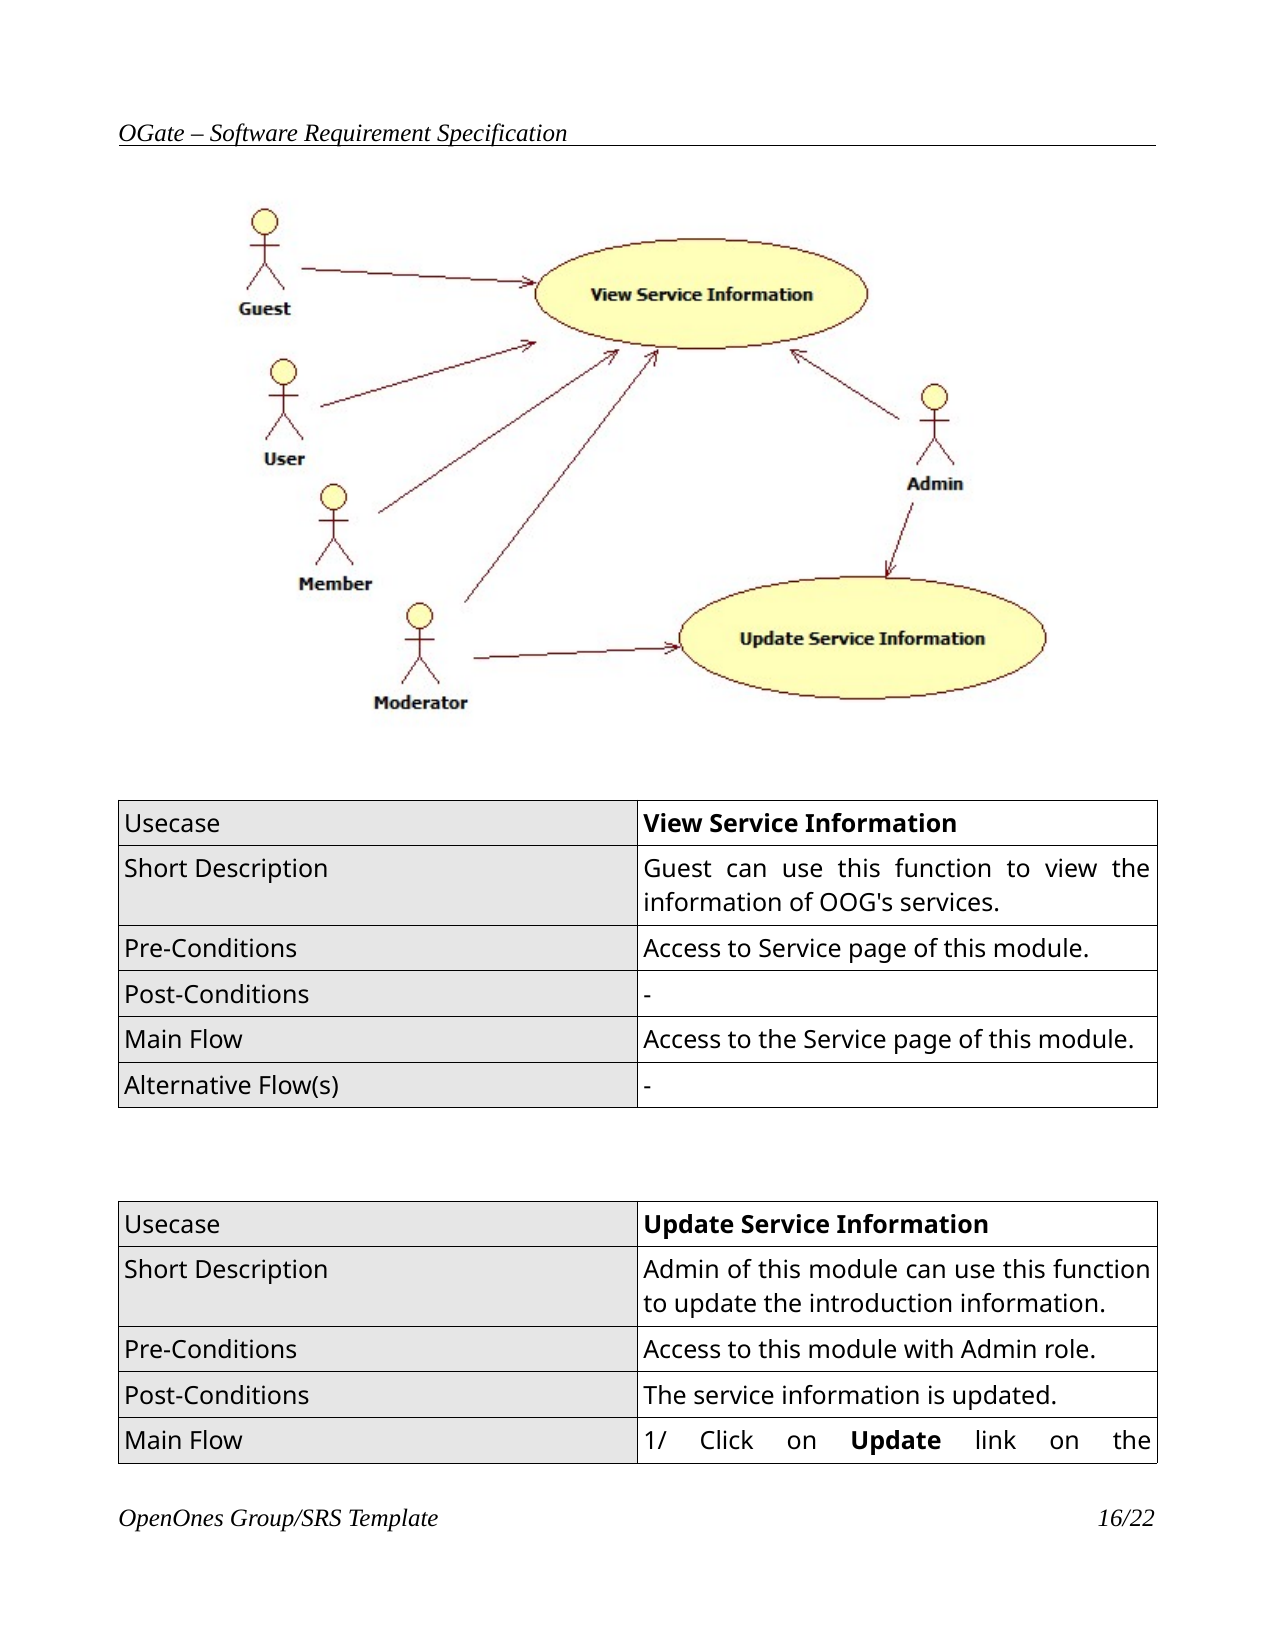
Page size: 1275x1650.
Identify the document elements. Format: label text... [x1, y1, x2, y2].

table_cell Main Flow [119, 1017, 637, 1062]
table_cell Access to Service page of this module. [638, 926, 1157, 970]
table_cell - [638, 971, 1157, 1016]
table_cell Alternative Flow(s) [119, 1063, 637, 1107]
table_cell 1/ Click on Update link on the [638, 1418, 1157, 1463]
table_cell Guest can use this function to view the information of OOG's services. [638, 846, 1157, 925]
table_cell Short Description [119, 846, 637, 925]
table_header Update Service Information [638, 1202, 1157, 1246]
table_cell Admin of this module can use this function to update the introduction information. [638, 1247, 1157, 1326]
table_cell Access to the Service page of this module. [638, 1017, 1157, 1062]
table_header Usecase [119, 1202, 637, 1246]
table_cell Post-Conditions [119, 1372, 637, 1417]
table_cell - [638, 1063, 1157, 1107]
table_header Usecase [119, 801, 637, 845]
table_cell Main Flow [119, 1418, 637, 1463]
table_cell Access to this module with Admin role. [638, 1327, 1157, 1371]
table_cell Short Description [119, 1247, 637, 1326]
picture [197, 176, 1078, 753]
table_cell Pre-Conditions [119, 1327, 637, 1371]
table_cell Post-Conditions [119, 971, 637, 1016]
table_cell The service information is updated. [638, 1372, 1157, 1417]
table_header View Service Information [638, 801, 1157, 845]
table_cell Pre-Conditions [119, 926, 637, 970]
